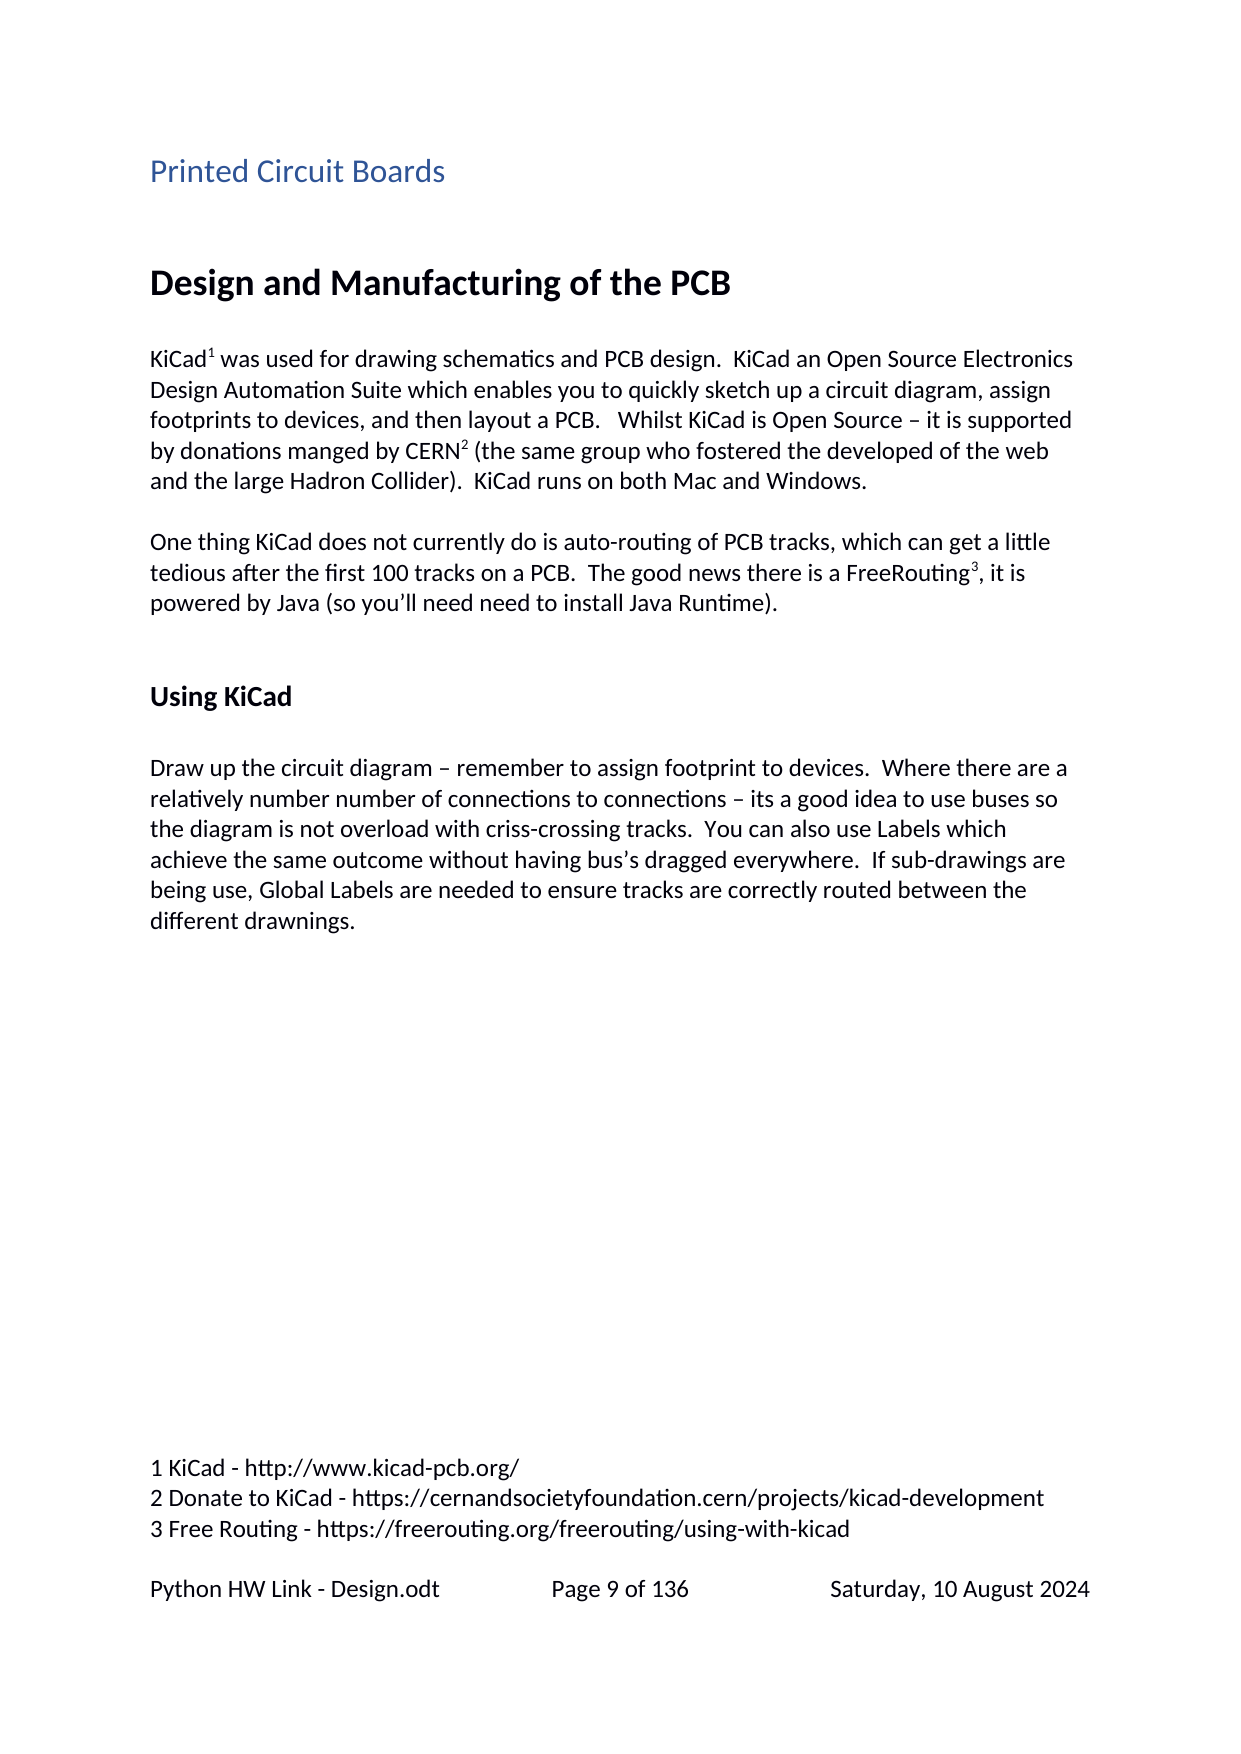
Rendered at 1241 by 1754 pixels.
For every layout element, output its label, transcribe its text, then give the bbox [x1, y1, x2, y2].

subtitle Using KiCad [150, 678, 1090, 713]
text Draw up the circuit diagram – remember to assign footprint to devices. Where there are a relatively number number of connections to connections – its a good idea to use buses so the diagram is not overload with criss-crossing tracks. You can also use Labels which achieve the same outcome without having bus’s dragged everywhere. If sub-drawings are being use, Global Labels are needed to ensure tracks are correctly routed between the different drawnings. [150, 752, 1090, 935]
text KiCad was used for drawing schematics and PCB design. KiCad an Open Source Electronics Design Automation Suite which enables you to quickly sketch up a circuit diagram, assign footprints to devices, and then layout a PCB. Whilst KiCad is Open Source – it is supported by donations manged by CERN (the same group who fostered the developed of the web and the large Hadron Collider). KiCad runs on both Mac and Windows. [150, 343, 1090, 496]
text Free Routing - https://freerouting.org/freerouting/using-with-kicad [150, 1513, 1090, 1543]
text One thing KiCad does not currently do is auto-routing of PCB tracks, which can get a little tedious after the first 100 tracks on a PCB. The good news there is a FreeRouting, it is powered by Java (so you’ll need need to install Java Runtime). [150, 527, 1090, 618]
subtitle Design and Manufacturing of the PCB [150, 259, 1090, 304]
subtitle Printed Circuit Boards [150, 150, 1090, 191]
text Donate to KiCad - https://cernandsocietyfoundation.cern/projects/kicad-development [150, 1482, 1090, 1513]
text KiCad - http://www.kicad-pcb.org/ [150, 1452, 1090, 1482]
